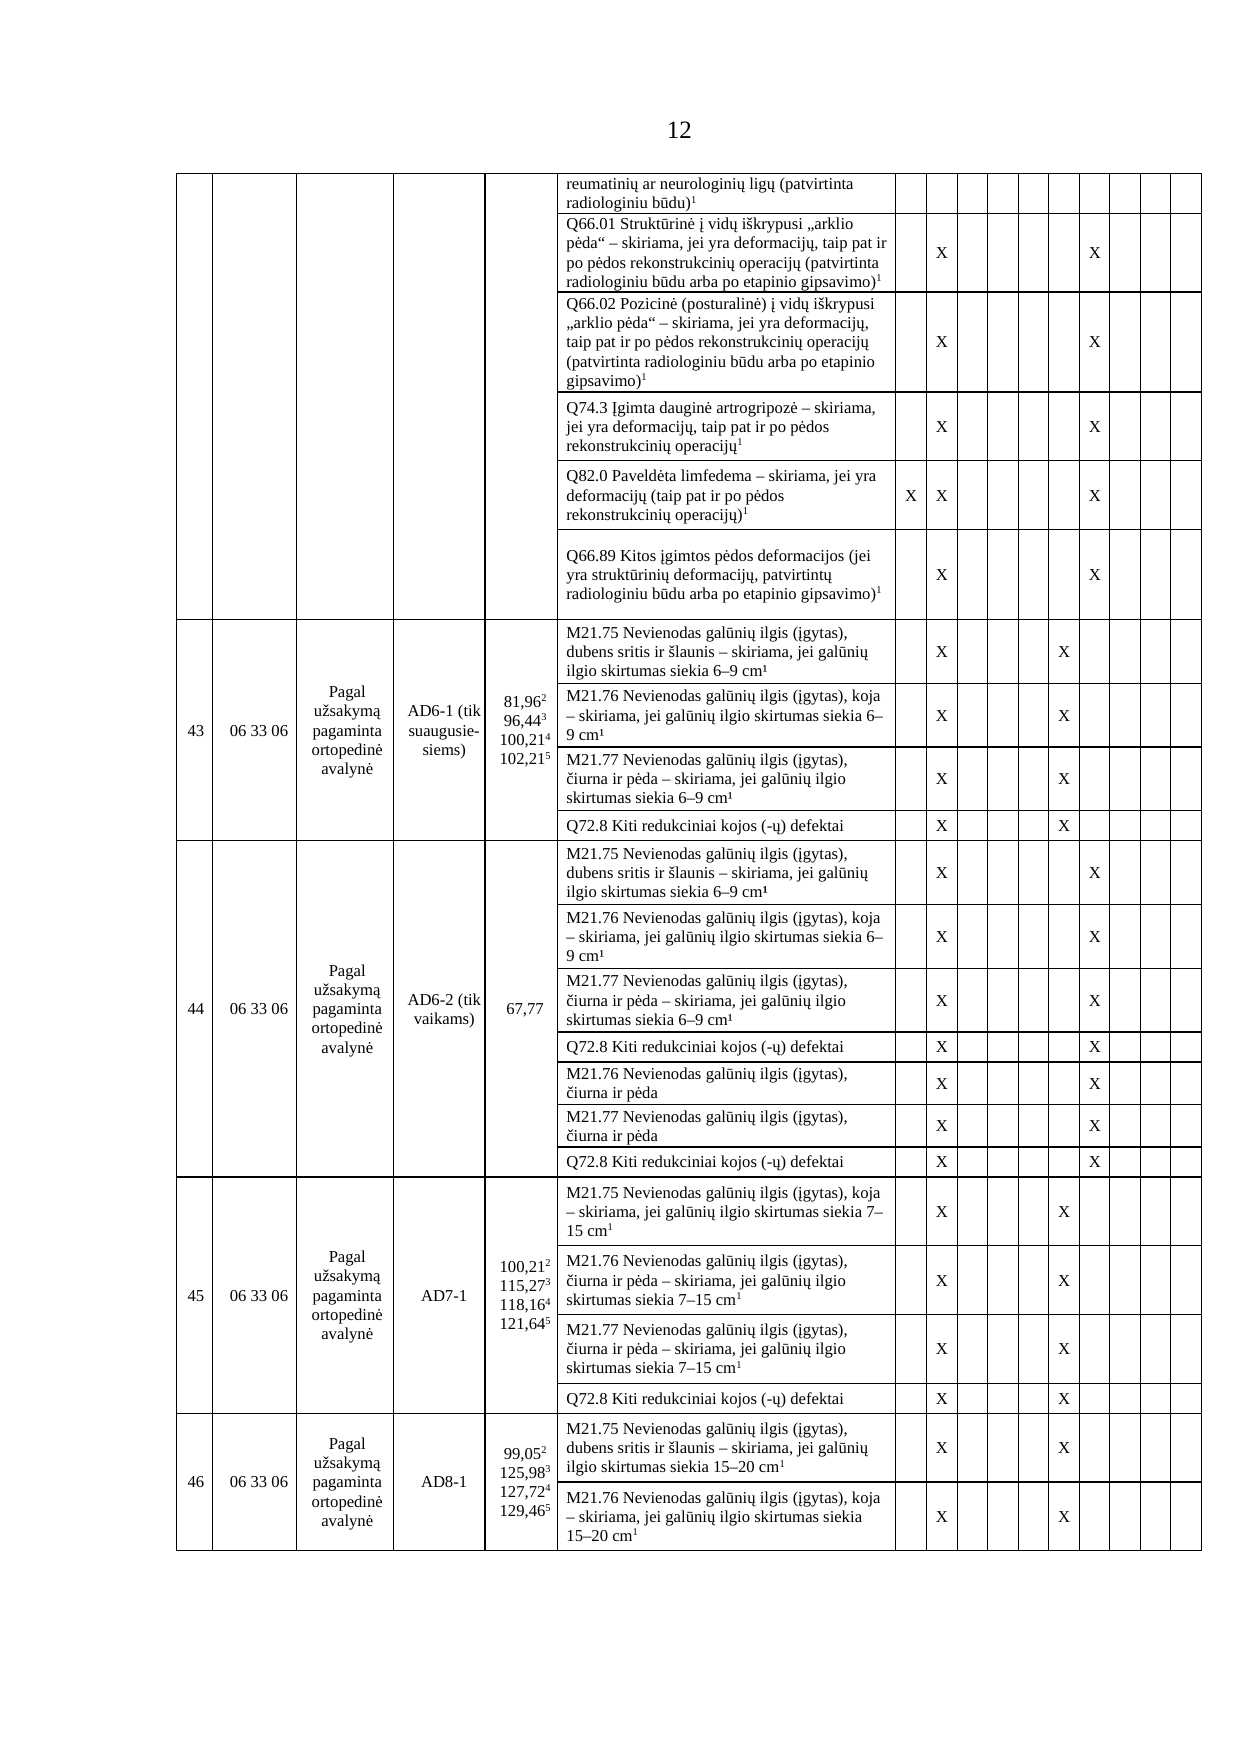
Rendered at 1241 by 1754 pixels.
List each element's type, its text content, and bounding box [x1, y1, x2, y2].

table_cell [1171, 1414, 1201, 1481]
table_cell 44 [177, 841, 212, 1176]
table_cell [958, 684, 987, 746]
table_cell M21.75 Nevienodas galūnių ilgis (įgytas), dubens sritis ir šlaunis – skiriama, jei galūnių ilgio skirtumas siekia 6‒9 cm¹ [558, 620, 895, 683]
table_cell [896, 684, 926, 746]
table_cell [1019, 1384, 1048, 1413]
table_cell AD8-1 [394, 1414, 484, 1550]
table_cell [1110, 393, 1140, 460]
table_cell [1206, 619, 1212, 683]
table_cell X [1080, 969, 1109, 1031]
table_cell [1080, 684, 1109, 746]
table_cell [958, 293, 987, 391]
table_cell [988, 530, 1018, 619]
table_cell [988, 905, 1018, 968]
table_cell [988, 1105, 1018, 1146]
table_cell [1141, 811, 1170, 840]
table_cell [988, 841, 1018, 904]
table_cell [1206, 460, 1212, 529]
table_cell [1141, 684, 1170, 746]
table_cell [1019, 1178, 1048, 1245]
table_cell X [1049, 811, 1079, 840]
table_cell X [927, 1315, 957, 1383]
table_cell [1110, 214, 1140, 291]
table_cell X [927, 1033, 957, 1061]
table_cell [896, 174, 926, 212]
table_cell X [927, 748, 957, 810]
table_cell 67,77 [486, 841, 557, 1176]
table_cell X [927, 841, 957, 904]
table_cell X [927, 214, 957, 291]
table_cell M21.76 Nevienodas galūnių ilgis (įgytas), koja – skiriama, jei galūnių ilgio skirtumas siekia 15‒20 cm1 [558, 1483, 895, 1550]
table_cell [896, 1105, 926, 1146]
table_cell 99,052 125,983 127,724 129,465 [486, 1414, 557, 1550]
table_cell [1202, 1314, 1206, 1383]
table_cell [1141, 174, 1170, 212]
table_cell [958, 969, 987, 1031]
table_cell [958, 1105, 987, 1146]
table_cell [896, 1063, 926, 1104]
table_cell [1171, 174, 1201, 212]
table_cell [1141, 969, 1170, 1031]
table_cell [1019, 1148, 1048, 1176]
table_cell Q72.8 Kiti redukciniai kojos (-ų) defektai [558, 811, 895, 840]
table_cell [958, 1246, 987, 1314]
table_cell [1110, 841, 1140, 904]
table_cell [988, 293, 1018, 391]
table_cell [1141, 748, 1170, 810]
table_cell [988, 620, 1018, 683]
table_cell [1141, 1315, 1170, 1383]
table_cell Q74.3 Įgimta dauginė artrogripozė – skiriama, jei yra deformacijų, taip pat ir po pėdos rekonstrukcinių operacijų1 [558, 393, 895, 460]
table_cell [1019, 1483, 1048, 1550]
table_cell AD6-2 (tik vaikams) [394, 841, 484, 1176]
table_cell [1080, 1315, 1109, 1383]
table_cell [1141, 214, 1170, 291]
table_cell [1206, 291, 1212, 391]
table_cell M21.75 Nevienodas galūnių ilgis (įgytas), koja – skiriama, jei galūnių ilgio skirtumas siekia 7‒15 cm1 [558, 1178, 895, 1245]
table_cell Pagal užsakymą pagaminta ortopedinė avalynė [297, 841, 393, 1176]
table_cell [1110, 1246, 1140, 1314]
table_cell [486, 174, 557, 619]
table_cell [1110, 1148, 1140, 1176]
table_cell [958, 1483, 987, 1550]
table_cell [1080, 620, 1109, 683]
table_cell X [927, 1063, 957, 1104]
table_cell X [1049, 684, 1079, 746]
table_cell X [1049, 748, 1079, 810]
table_cell [1141, 1105, 1170, 1146]
table_cell [1141, 461, 1170, 529]
table_cell X [1049, 1315, 1079, 1383]
table_cell [1049, 174, 1079, 212]
table_cell [1141, 393, 1170, 460]
table_cell [1049, 1063, 1079, 1104]
table_cell [1202, 529, 1206, 619]
table_cell M21.77 Nevienodas galūnių ilgis (įgytas), čiurna ir pėda – skiriama, jei galūnių ilgio skirtumas siekia 6‒9 cm¹ [558, 748, 895, 810]
table_cell 06 33 06 [213, 841, 296, 1176]
table_cell [1019, 1246, 1048, 1314]
table_cell X [1049, 1246, 1079, 1314]
table_cell [1206, 173, 1212, 212]
table_cell [1019, 684, 1048, 746]
table_cell [1110, 1178, 1140, 1245]
table_cell [1171, 841, 1201, 904]
table_cell X [1049, 1178, 1079, 1245]
table_cell [1110, 1315, 1140, 1383]
table_cell [1202, 904, 1206, 968]
table_cell [1206, 968, 1212, 1031]
table_cell 06 33 06 [213, 620, 296, 840]
table_cell [1110, 1063, 1140, 1104]
table_cell [1206, 683, 1212, 746]
table_cell [1019, 1414, 1048, 1481]
table_cell [1171, 1384, 1201, 1413]
table_cell [1206, 1146, 1212, 1176]
table_cell X [927, 1178, 957, 1245]
table_cell [958, 1384, 987, 1413]
table_cell [1202, 1383, 1206, 1413]
table_cell [1141, 1414, 1170, 1481]
table_cell [1019, 748, 1048, 810]
table_cell [1141, 905, 1170, 968]
table_cell [896, 293, 926, 391]
table_cell 46 [177, 1414, 212, 1550]
table_cell [1110, 748, 1140, 810]
table_cell [1206, 746, 1212, 810]
table_cell X [927, 1105, 957, 1146]
table_cell [1206, 810, 1212, 840]
table_cell [1202, 291, 1206, 391]
table_cell [896, 393, 926, 460]
table_cell Q66.01 Struktūrinė į vidų iškrypusi „arklio pėda“ – skiriama, jei yra deformacijų, taip pat ir po pėdos rekonstrukcinių operacijų (patvirtinta radiologiniu būdu arba po etapinio gipsavimo)1 [558, 214, 895, 291]
table_cell [988, 811, 1018, 840]
table_cell [1019, 1033, 1048, 1061]
table_cell [1171, 1246, 1201, 1314]
table_cell [1202, 1146, 1206, 1176]
table_cell [1206, 840, 1212, 904]
table_cell X [1049, 1414, 1079, 1481]
table_cell [1049, 293, 1079, 391]
table_cell [1171, 1178, 1201, 1245]
table_cell [1019, 461, 1048, 529]
table_cell [988, 1178, 1018, 1245]
table_cell X [1080, 1148, 1109, 1176]
table_cell X [927, 969, 957, 1031]
table_cell 06 33 06 [213, 1178, 296, 1413]
table_cell [988, 461, 1018, 529]
table_cell [1049, 841, 1079, 904]
table_cell [1141, 293, 1170, 391]
table_cell [1171, 1483, 1201, 1550]
table_cell [1171, 748, 1201, 810]
table_cell [896, 969, 926, 1031]
table_cell [1171, 905, 1201, 968]
table_cell [1110, 530, 1140, 619]
table_cell [1206, 904, 1212, 968]
table_cell M21.75 Nevienodas galūnių ilgis (įgytas), dubens sritis ir šlaunis – skiriama, jei galūnių ilgio skirtumas siekia 15‒20 cm1 [558, 1414, 895, 1481]
table_cell X [1049, 1483, 1079, 1550]
table_cell X [927, 1384, 957, 1413]
table_cell X [896, 461, 926, 529]
table_cell X [927, 1148, 957, 1176]
table_cell [896, 1414, 926, 1481]
table_cell X [1080, 1033, 1109, 1061]
table_cell [1110, 969, 1140, 1031]
table_cell [958, 811, 987, 840]
table_cell [958, 461, 987, 529]
table_cell [896, 214, 926, 291]
table_cell [1110, 1483, 1140, 1550]
table_cell [1202, 1413, 1206, 1481]
table_cell 81,962 96,443 100,214 102,215 [486, 620, 557, 840]
table_cell [988, 1033, 1018, 1061]
table_cell [1141, 1033, 1170, 1061]
table_cell [1080, 1414, 1109, 1481]
table_cell [1080, 1246, 1109, 1314]
table_cell X [1049, 620, 1079, 683]
table_cell X [927, 393, 957, 460]
table_cell [1206, 1383, 1212, 1413]
table_cell [958, 841, 987, 904]
table_cell [1080, 1384, 1109, 1413]
table_cell [1080, 174, 1109, 212]
table_cell [1141, 620, 1170, 683]
table_cell [1171, 620, 1201, 683]
table_cell [1019, 841, 1048, 904]
table_cell [1141, 530, 1170, 619]
table_cell [1049, 969, 1079, 1031]
table_cell 100,212 115,273 118,164 121,645 [486, 1178, 557, 1413]
table_cell X [927, 1246, 957, 1314]
table_cell [958, 620, 987, 683]
table_cell [1171, 1105, 1201, 1146]
table_cell [988, 1483, 1018, 1550]
table_cell [1019, 1063, 1048, 1104]
table_cell [1141, 1063, 1170, 1104]
table_cell [297, 174, 393, 619]
table_cell [1141, 1384, 1170, 1413]
table_cell [1110, 811, 1140, 840]
table_cell Q72.8 Kiti redukciniai kojos (-ų) defektai [558, 1033, 895, 1061]
table_cell [1171, 530, 1201, 619]
table_cell [896, 530, 926, 619]
table_cell [1019, 530, 1048, 619]
table_cell [958, 393, 987, 460]
table_cell X [1080, 293, 1109, 391]
table_cell X [927, 684, 957, 746]
table_cell [1019, 969, 1048, 1031]
table_cell M21.76 Nevienodas galūnių ilgis (įgytas), koja – skiriama, jei galūnių ilgio skirtumas siekia 6‒9 cm¹ [558, 905, 895, 968]
table_cell [1080, 748, 1109, 810]
table_cell [1202, 1061, 1206, 1104]
table_cell 06 33 06 [213, 1414, 296, 1550]
table_cell Q82.0 Paveldėta limfedema – skiriama, jei yra deformacijų (taip pat ir po pėdos rekonstrukcinių operacijų)1 [558, 461, 895, 529]
table_cell [1110, 293, 1140, 391]
table_cell [1049, 1033, 1079, 1061]
table_cell [958, 905, 987, 968]
table_cell X [1080, 214, 1109, 291]
table_cell [1206, 1176, 1212, 1245]
table_cell [896, 748, 926, 810]
table_cell [1110, 461, 1140, 529]
table_cell [1141, 1246, 1170, 1314]
table_cell [1110, 1414, 1140, 1481]
table_cell [988, 1414, 1018, 1481]
table_cell 43 [177, 620, 212, 840]
table_cell Q66.89 Kitos įgimtos pėdos deformacijos (jei yra struktūrinių deformacijų, patvirtintų radiologiniu būdu arba po etapinio gipsavimo)1 [558, 530, 895, 619]
table_cell [896, 841, 926, 904]
table_cell [1171, 214, 1201, 291]
table_cell [1206, 1061, 1212, 1104]
table_cell [896, 1033, 926, 1061]
table_cell X [927, 461, 957, 529]
table_cell [1019, 393, 1048, 460]
table_cell X [1080, 1105, 1109, 1146]
table_cell [988, 214, 1018, 291]
table_cell [1202, 683, 1206, 746]
table_cell [1202, 1031, 1206, 1061]
table_cell [988, 969, 1018, 1031]
table_cell M21.76 Nevienodas galūnių ilgis (įgytas), čiurna ir pėda [558, 1063, 895, 1104]
table_cell [1080, 811, 1109, 840]
table_cell [1202, 1104, 1206, 1146]
table_cell [896, 905, 926, 968]
table_cell [1206, 529, 1212, 619]
table_cell [1110, 684, 1140, 746]
table_cell X [927, 1414, 957, 1481]
table_cell [1141, 1148, 1170, 1176]
table_cell [1019, 905, 1048, 968]
table_cell [1206, 1413, 1212, 1481]
table_cell X [1080, 530, 1109, 619]
table_cell [1110, 905, 1140, 968]
table_cell X [1049, 1384, 1079, 1413]
table_cell [1171, 684, 1201, 746]
table_cell [1049, 214, 1079, 291]
table_cell AD7-1 [394, 1178, 484, 1413]
table_cell [958, 1414, 987, 1481]
table_cell [1202, 1481, 1206, 1550]
table_cell X [1080, 461, 1109, 529]
table_cell [1110, 1105, 1140, 1146]
table_cell Pagal užsakymą pagaminta ortopedinė avalynė [297, 1414, 393, 1550]
table_cell [896, 1315, 926, 1383]
table_cell [1206, 1245, 1212, 1314]
table_cell [394, 174, 484, 619]
table_cell X [927, 620, 957, 683]
table_cell [1202, 810, 1206, 840]
table_cell [1206, 1031, 1212, 1061]
table_cell [1171, 1148, 1201, 1176]
table_cell [896, 1384, 926, 1413]
table_cell [1019, 214, 1048, 291]
table_cell X [927, 293, 957, 391]
table_cell [988, 1063, 1018, 1104]
table_cell M21.77 Nevienodas galūnių ilgis (įgytas), čiurna ir pėda – skiriama, jei galūnių ilgio skirtumas siekia 7‒15 cm1 [558, 1315, 895, 1383]
table_cell [1202, 1176, 1206, 1245]
table_cell [1206, 1481, 1212, 1550]
table_cell [988, 1246, 1018, 1314]
table_cell X [1080, 905, 1109, 968]
table_cell AD6-1 (tik suaugusie-siems) [394, 620, 484, 840]
table_cell X [927, 905, 957, 968]
table_cell X [1080, 841, 1109, 904]
table_cell [1019, 811, 1048, 840]
table_cell [1202, 173, 1206, 212]
table_cell [1202, 460, 1206, 529]
table_cell [1202, 213, 1206, 291]
table_cell [958, 1033, 987, 1061]
table_cell [896, 1246, 926, 1314]
table_cell X [927, 530, 957, 619]
table_cell [1202, 746, 1206, 810]
table_cell X [927, 1483, 957, 1550]
table_cell [1110, 1384, 1140, 1413]
table_cell [1049, 393, 1079, 460]
table_cell [1019, 1105, 1048, 1146]
table_cell [177, 174, 212, 619]
table_cell [896, 1483, 926, 1550]
table_cell [1171, 1315, 1201, 1383]
table_cell M21.76 Nevienodas galūnių ilgis (įgytas), koja – skiriama, jei galūnių ilgio skirtumas siekia 6‒9 cm¹ [558, 684, 895, 746]
table_cell [927, 174, 957, 212]
table_cell [988, 748, 1018, 810]
table_cell [1171, 461, 1201, 529]
table_cell [1141, 1483, 1170, 1550]
table_cell [1171, 1063, 1201, 1104]
table_cell [1080, 1178, 1109, 1245]
table_cell [988, 1384, 1018, 1413]
table_cell [988, 393, 1018, 460]
table_cell 45 [177, 1178, 212, 1413]
table_cell [1171, 969, 1201, 1031]
table_cell [1171, 1033, 1201, 1061]
table_cell [1202, 840, 1206, 904]
table_cell [988, 1148, 1018, 1176]
table_cell [958, 530, 987, 619]
table_cell M21.77 Nevienodas galūnių ilgis (įgytas), čiurna ir pėda – skiriama, jei galūnių ilgio skirtumas siekia 6‒9 cm¹ [558, 969, 895, 1031]
table_cell Q66.02 Pozicinė (posturalinė) į vidų iškrypusi „arklio pėda“ – skiriama, jei yra deformacijų, taip pat ir po pėdos rekonstrukcinių operacijų (patvirtinta radiologiniu būdu arba po etapinio gipsavimo)1 [558, 293, 895, 391]
table_cell [1019, 1315, 1048, 1383]
table_cell [1049, 905, 1079, 968]
table_cell [1206, 391, 1212, 460]
table_cell M21.75 Nevienodas galūnių ilgis (įgytas), dubens sritis ir šlaunis – skiriama, jei galūnių ilgio skirtumas siekia 6‒9 cm¹ [558, 841, 895, 904]
table_cell [988, 174, 1018, 212]
table_cell [1110, 1033, 1140, 1061]
table_cell [1206, 213, 1212, 291]
table_cell [1202, 391, 1206, 460]
table_cell [958, 1315, 987, 1383]
table_cell [213, 174, 296, 619]
table_cell [1080, 1483, 1109, 1550]
table_cell [958, 1178, 987, 1245]
table_cell [1202, 619, 1206, 683]
table_cell [1202, 1245, 1206, 1314]
table_cell X [1080, 393, 1109, 460]
table_cell [896, 1178, 926, 1245]
table_cell [1171, 811, 1201, 840]
table_cell X [1080, 1063, 1109, 1104]
table_cell [1206, 1314, 1212, 1383]
table_cell [958, 1063, 987, 1104]
table_cell [1110, 174, 1140, 212]
table_cell [1171, 293, 1201, 391]
table_cell reumatinių ar neurologinių ligų (patvirtinta radiologiniu būdu)1 [558, 174, 895, 212]
table_cell [958, 748, 987, 810]
table_cell [1049, 461, 1079, 529]
table_cell [896, 1148, 926, 1176]
table_cell [1141, 841, 1170, 904]
table_cell Q72.8 Kiti redukciniai kojos (-ų) defektai [558, 1148, 895, 1176]
table_cell [1019, 293, 1048, 391]
table_cell [1049, 1105, 1079, 1146]
table_cell [1110, 620, 1140, 683]
table_cell [1171, 393, 1201, 460]
table_cell X [927, 811, 957, 840]
table_cell Pagal užsakymą pagaminta ortopedinė avalynė [297, 620, 393, 840]
table_cell [958, 1148, 987, 1176]
table_cell [988, 684, 1018, 746]
table_cell [1141, 1178, 1170, 1245]
table_cell M21.76 Nevienodas galūnių ilgis (įgytas), čiurna ir pėda – skiriama, jei galūnių ilgio skirtumas siekia 7‒15 cm1 [558, 1246, 895, 1314]
table_cell [988, 1315, 1018, 1383]
table_cell Q72.8 Kiti redukciniai kojos (-ų) defektai [558, 1384, 895, 1413]
table_cell [896, 811, 926, 840]
table_cell M21.77 Nevienodas galūnių ilgis (įgytas), čiurna ir pėda [558, 1105, 895, 1146]
table_cell [1202, 968, 1206, 1031]
table_cell [896, 620, 926, 683]
table_cell [1206, 1104, 1212, 1146]
table_cell [1019, 174, 1048, 212]
table_cell [958, 214, 987, 291]
table_cell [958, 174, 987, 212]
table_cell [1049, 530, 1079, 619]
table_cell [1049, 1148, 1079, 1176]
table_cell Pagal užsakymą pagaminta ortopedinė avalynė [297, 1178, 393, 1413]
table_cell [1019, 620, 1048, 683]
